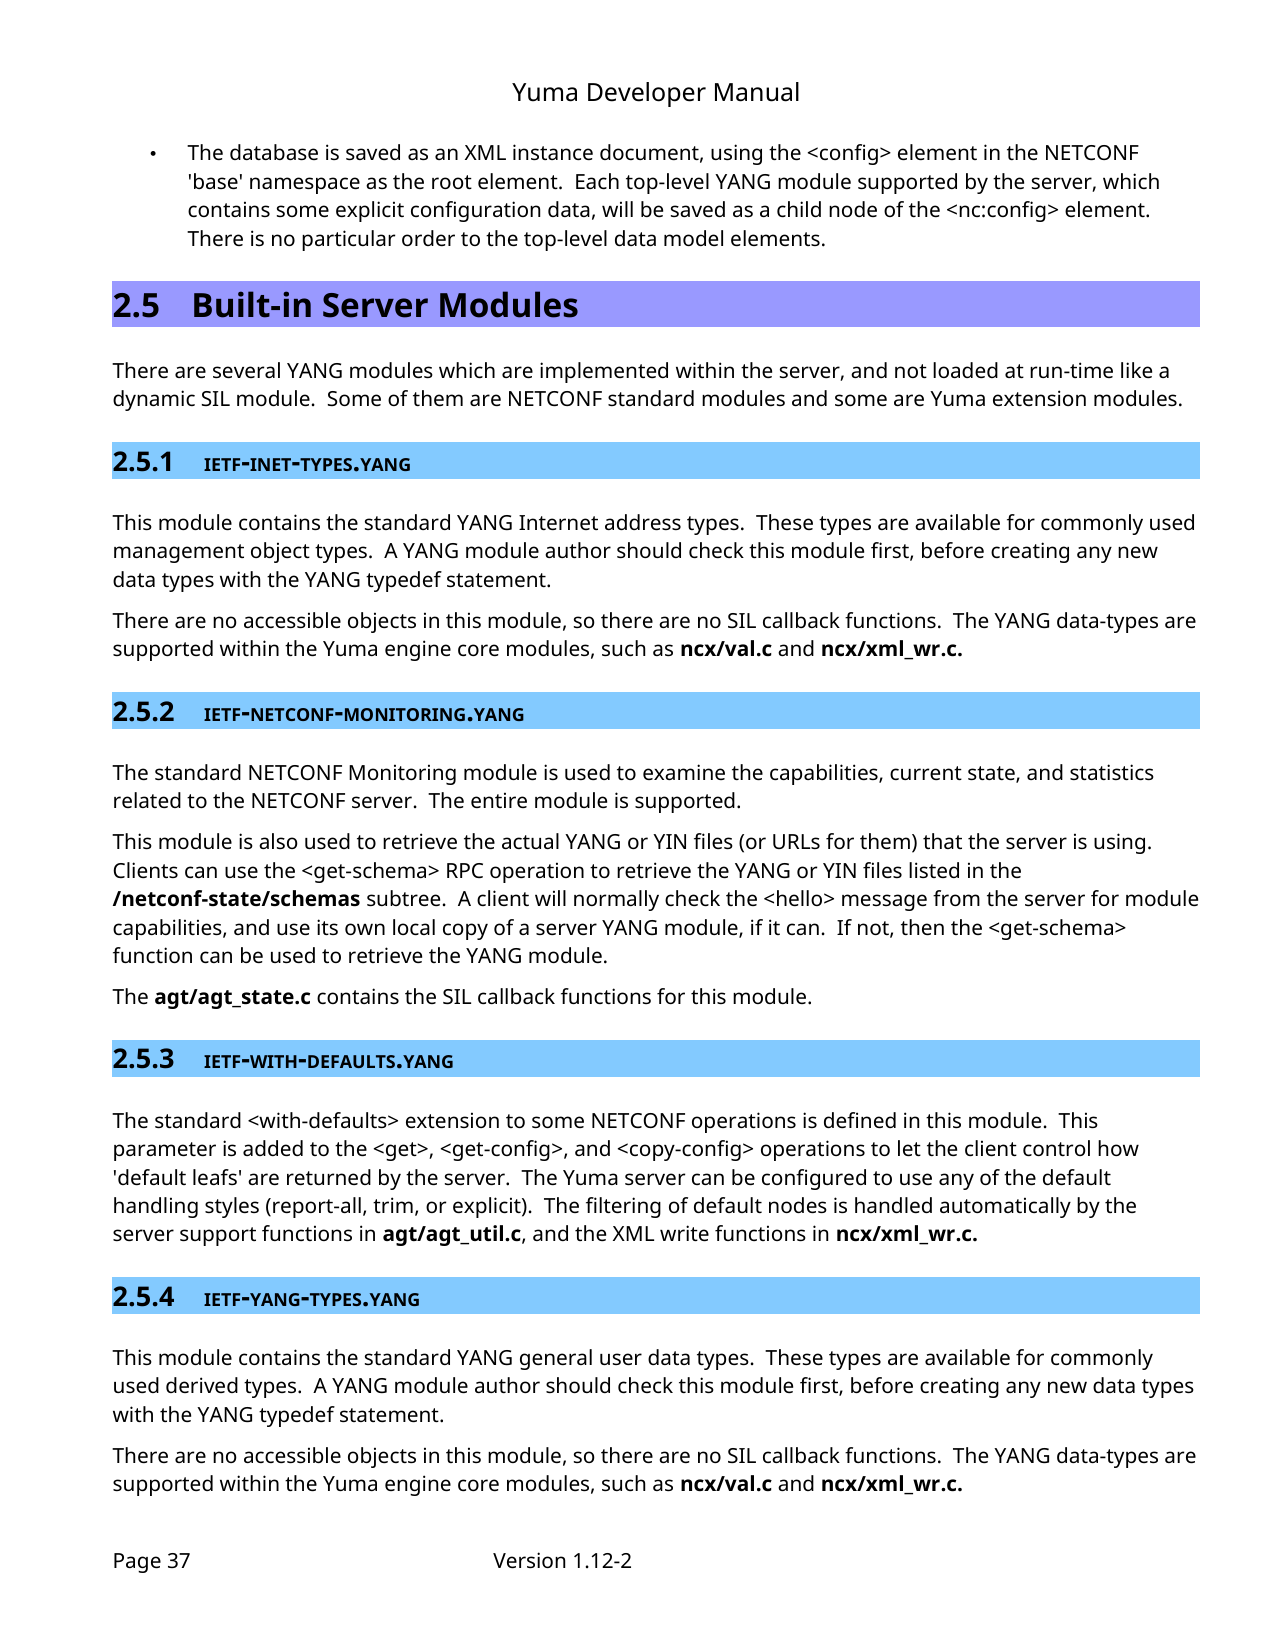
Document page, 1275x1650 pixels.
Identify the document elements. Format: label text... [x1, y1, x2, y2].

subtitle ietf-with-defaults.yang [112, 1040, 1200, 1077]
text This module contains the standard YANG general user data types. These types are available for commonly used derived types. A YANG module author should check this module first, before creating any new data types with the YANG typedef statement. [112, 1343, 1200, 1428]
text The standard <with-defaults> extension to some NETCONF operations is defined in this module. This parameter is added to the <get>, <get-config>, and <copy-config> operations to let the client control how 'default leafs' are returned by the server. The Yuma server can be configured to use any of the default handling styles (report-all, trim, or explicit). The filtering of default nodes is handled automatically by the server support functions in agt/agt_util.c, and the XML write functions in ncx/xml_wr.c. [112, 1106, 1200, 1248]
text The agt/agt_state.c contains the SIL callback functions for this module. [112, 982, 1200, 1011]
text This module contains the standard YANG Internet address types. These types are available for commonly used management object types. A YANG module author should check this module first, before creating any new data types with the YANG typedef statement. [112, 508, 1200, 593]
subtitle ietf-yang-types.yang [112, 1277, 1200, 1314]
text The standard NETCONF Monitoring module is used to examine the capabilities, current state, and statistics related to the NETCONF server. The entire module is supported. [112, 758, 1200, 815]
subtitle Built-in Server Modules [112, 281, 1200, 327]
text This module is also used to retrieve the actual YANG or YIN files (or URLs for them) that the server is using. Clients can use the <get-schema> RPC operation to retrieve the YANG or YIN files listed in the /netconf-state/schemas subtree. A client will normally check the <hello> message from the server for module capabilities, and use its own local copy of a server YANG module, if it can. If not, then the <get-schema> function can be used to retrieve the YANG module. [112, 827, 1200, 969]
text There are several YANG modules which are implemented within the server, and not loaded at run-time like a dynamic SIL module. Some of them are NETCONF standard modules and some are Yuma extension modules. [112, 356, 1200, 413]
subtitle ietf-netconf-monitoring.yang [112, 692, 1200, 729]
subtitle ietf-inet-types.yang [112, 442, 1200, 479]
list The database is saved as an XML instance document, using the <config> element in the NETCONF 'base' namespace as the root element. Each top-level YANG module supported by the server, which contains some explicit configuration data, will be saved as a child node of the <nc:config> element. There is no particular order to the top-level data model elements. [150, 138, 1200, 252]
text There are no accessible objects in this module, so there are no SIL callback functions. The YANG data-types are supported within the Yuma engine core modules, such as ncx/val.c and ncx/xml_wr.c. [112, 1441, 1200, 1498]
text There are no accessible objects in this module, so there are no SIL callback functions. The YANG data-types are supported within the Yuma engine core modules, such as ncx/val.c and ncx/xml_wr.c. [112, 606, 1200, 663]
